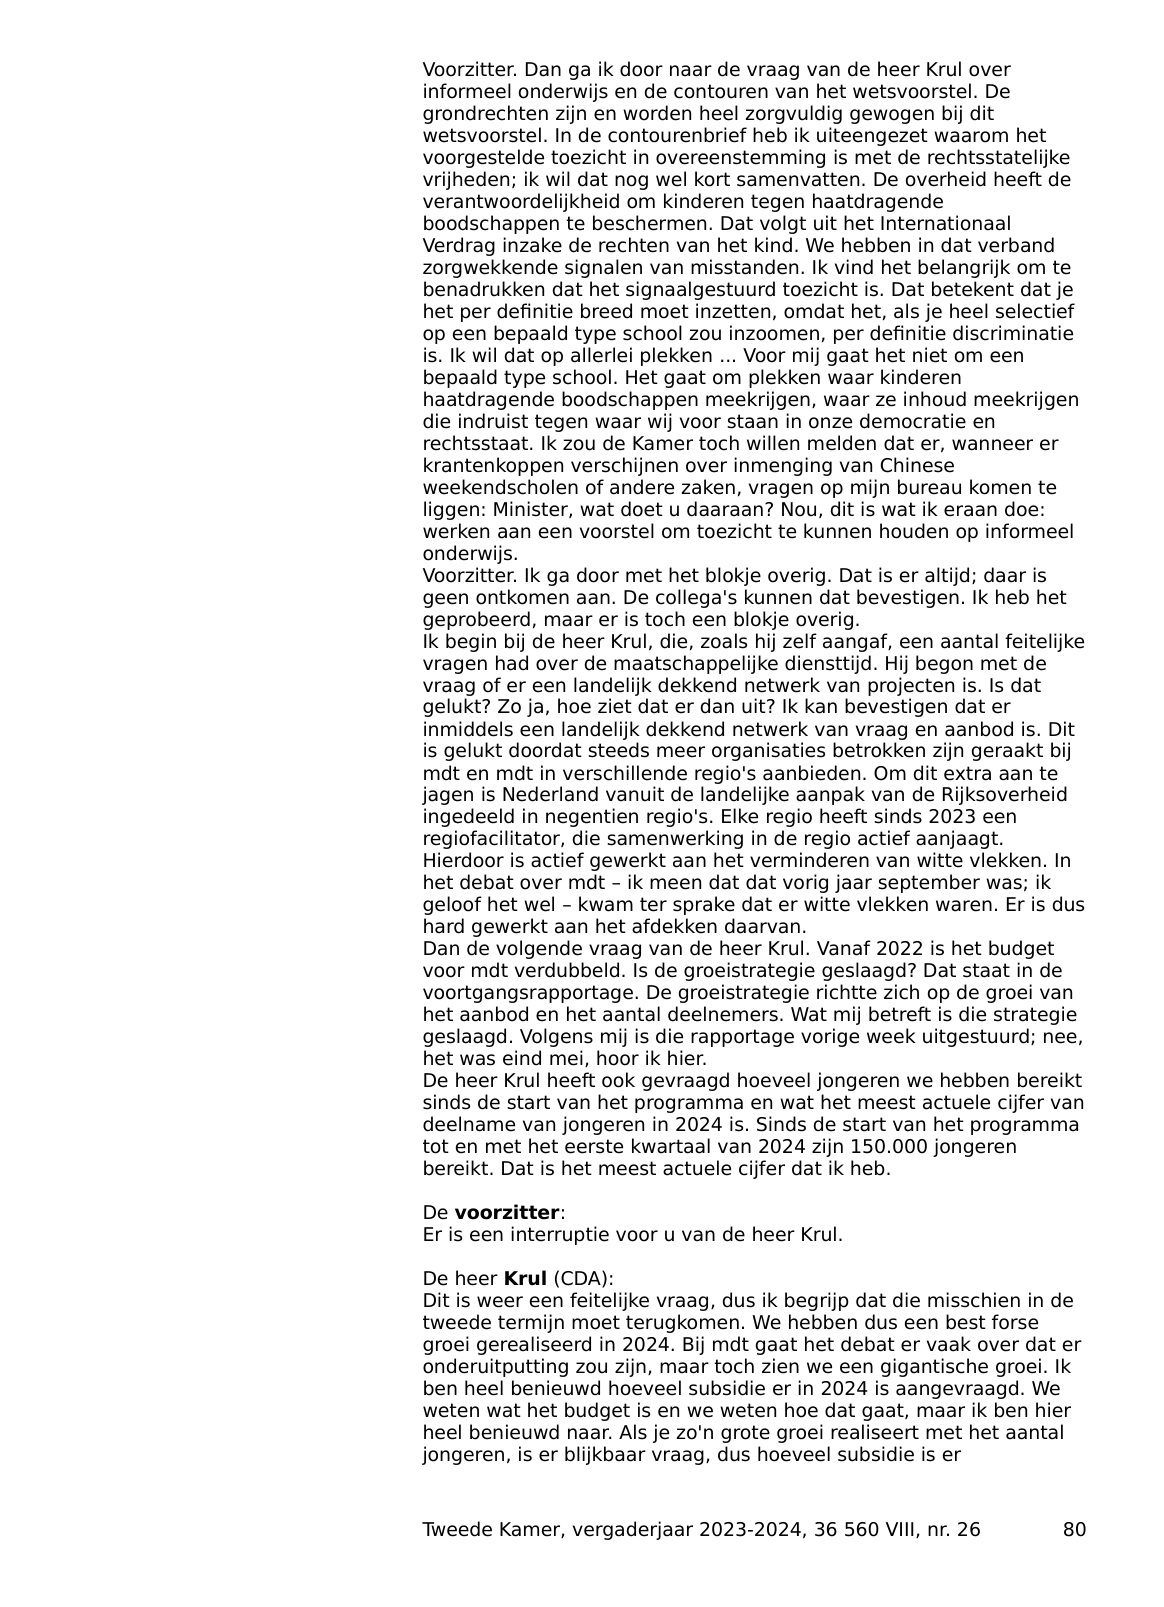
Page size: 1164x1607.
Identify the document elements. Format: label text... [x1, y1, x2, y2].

text Er is een interruptie voor u van de heer Krul. [422, 1224, 1087, 1246]
text De heer Krul heeft ook gevraagd hoeveel jongeren we hebben bereikt sinds de start van het programma en wat het meest actuele cijfer van deelname van jongeren in 2024 is. Sinds de start van het programma tot en met het eerste kwartaal van 2024 zijn 150.000 jongeren bereikt. Dat is het meest actuele cijfer dat ik heb. [422, 1070, 1087, 1180]
text Voorzitter. Ik ga door met het blokje overig. Dat is er altijd; daar is geen ontkomen aan. De collega's kunnen dat bevestigen. Ik heb het geprobeerd, maar er is toch een blokje overig. [422, 564, 1087, 631]
text Ik begin bij de heer Krul, die, zoals hij zelf aangaf, een aantal feitelijke vragen had over de maatschappelijke diensttijd. Hij begon met de vraag of er een landelijk dekkend netwerk van projecten is. Is dat gelukt? Zo ja, hoe ziet dat er dan uit? Ik kan bevestigen dat er inmiddels een landelijk dekkend netwerk van vraag en aanbod is. Dit is gelukt doordat steeds meer organisaties betrokken zijn geraakt bij mdt en mdt in verschillende regio's aanbieden. Om dit extra aan te jagen is Nederland vanuit de landelijke aanpak van de Rijksoverheid ingedeeld in negentien regio's. Elke regio heeft sinds 2023 een regiofacilitator, die samenwerking in de regio actief aanjaagt. Hierdoor is actief gewerkt aan het verminderen van witte vlekken. In het debat over mdt – ik meen dat dat vorig jaar september was; ik geloof het wel – kwam ter sprake dat er witte vlekken waren. Er is dus hard gewerkt aan het afdekken daarvan. [422, 631, 1087, 938]
text Voorzitter. Dan ga ik door naar de vraag van de heer Krul over informeel onderwijs en de contouren van het wetsvoorstel. De grondrechten zijn en worden heel zorgvuldig gewogen bij dit wetsvoorstel. In de contourenbrief heb ik uiteengezet waarom het voorgestelde toezicht in overeenstemming is met de rechtsstatelijke vrijheden; ik wil dat nog wel kort samenvatten. De overheid heeft de verantwoordelijkheid om kinderen tegen haatdragende boodschappen te beschermen. Dat volgt uit het Internationaal Verdrag inzake de rechten van het kind. We hebben in dat verband zorgwekkende signalen van misstanden. Ik vind het belangrijk om te benadrukken dat het signaalgestuurd toezicht is. Dat betekent dat je het per definitie breed moet inzetten, omdat het, als je heel selectief op een bepaald type school zou inzoomen, per definitie discriminatie is. Ik wil dat op allerlei plekken ... Voor mij gaat het niet om een bepaald type school. Het gaat om plekken waar kinderen haatdragende boodschappen meekrijgen, waar ze inhoud meekrijgen die indruist tegen waar wij voor staan in onze democratie en rechtsstaat. Ik zou de Kamer toch willen melden dat er, wanneer er krantenkoppen verschijnen over inmenging van Chinese weekendscholen of andere zaken, vragen op mijn bureau komen te liggen: Minister, wat doet u daaraan? Nou, dit is wat ik eraan doe: werken aan een voorstel om toezicht te kunnen houden op informeel onderwijs. [422, 59, 1087, 564]
text De heer Krul (CDA): [422, 1268, 1087, 1290]
text Dit is weer een feitelijke vraag, dus ik begrijp dat die misschien in de tweede termijn moet terugkomen. We hebben dus een best forse groei gerealiseerd in 2024. Bij mdt gaat het debat er vaak over dat er onderuitputting zou zijn, maar toch zien we een gigantische groei. Ik ben heel benieuwd hoeveel subsidie er in 2024 is aangevraagd. We weten wat het budget is en we weten hoe dat gaat, maar ik ben hier heel benieuwd naar. Als je zo'n grote groei realiseert met het aantal jongeren, is er blijkbaar vraag, dus hoeveel subsidie is er [422, 1290, 1087, 1466]
text Dan de volgende vraag van de heer Krul. Vanaf 2022 is het budget voor mdt verdubbeld. Is de groeistrategie geslaagd? Dat staat in de voortgangsrapportage. De groeistrategie richtte zich op de groei van het aanbod en het aantal deelnemers. Wat mij betreft is die strategie geslaagd. Volgens mij is die rapportage vorige week uitgestuurd; nee, het was eind mei, hoor ik hier. [422, 938, 1087, 1070]
text De voorzitter: [422, 1202, 1087, 1224]
